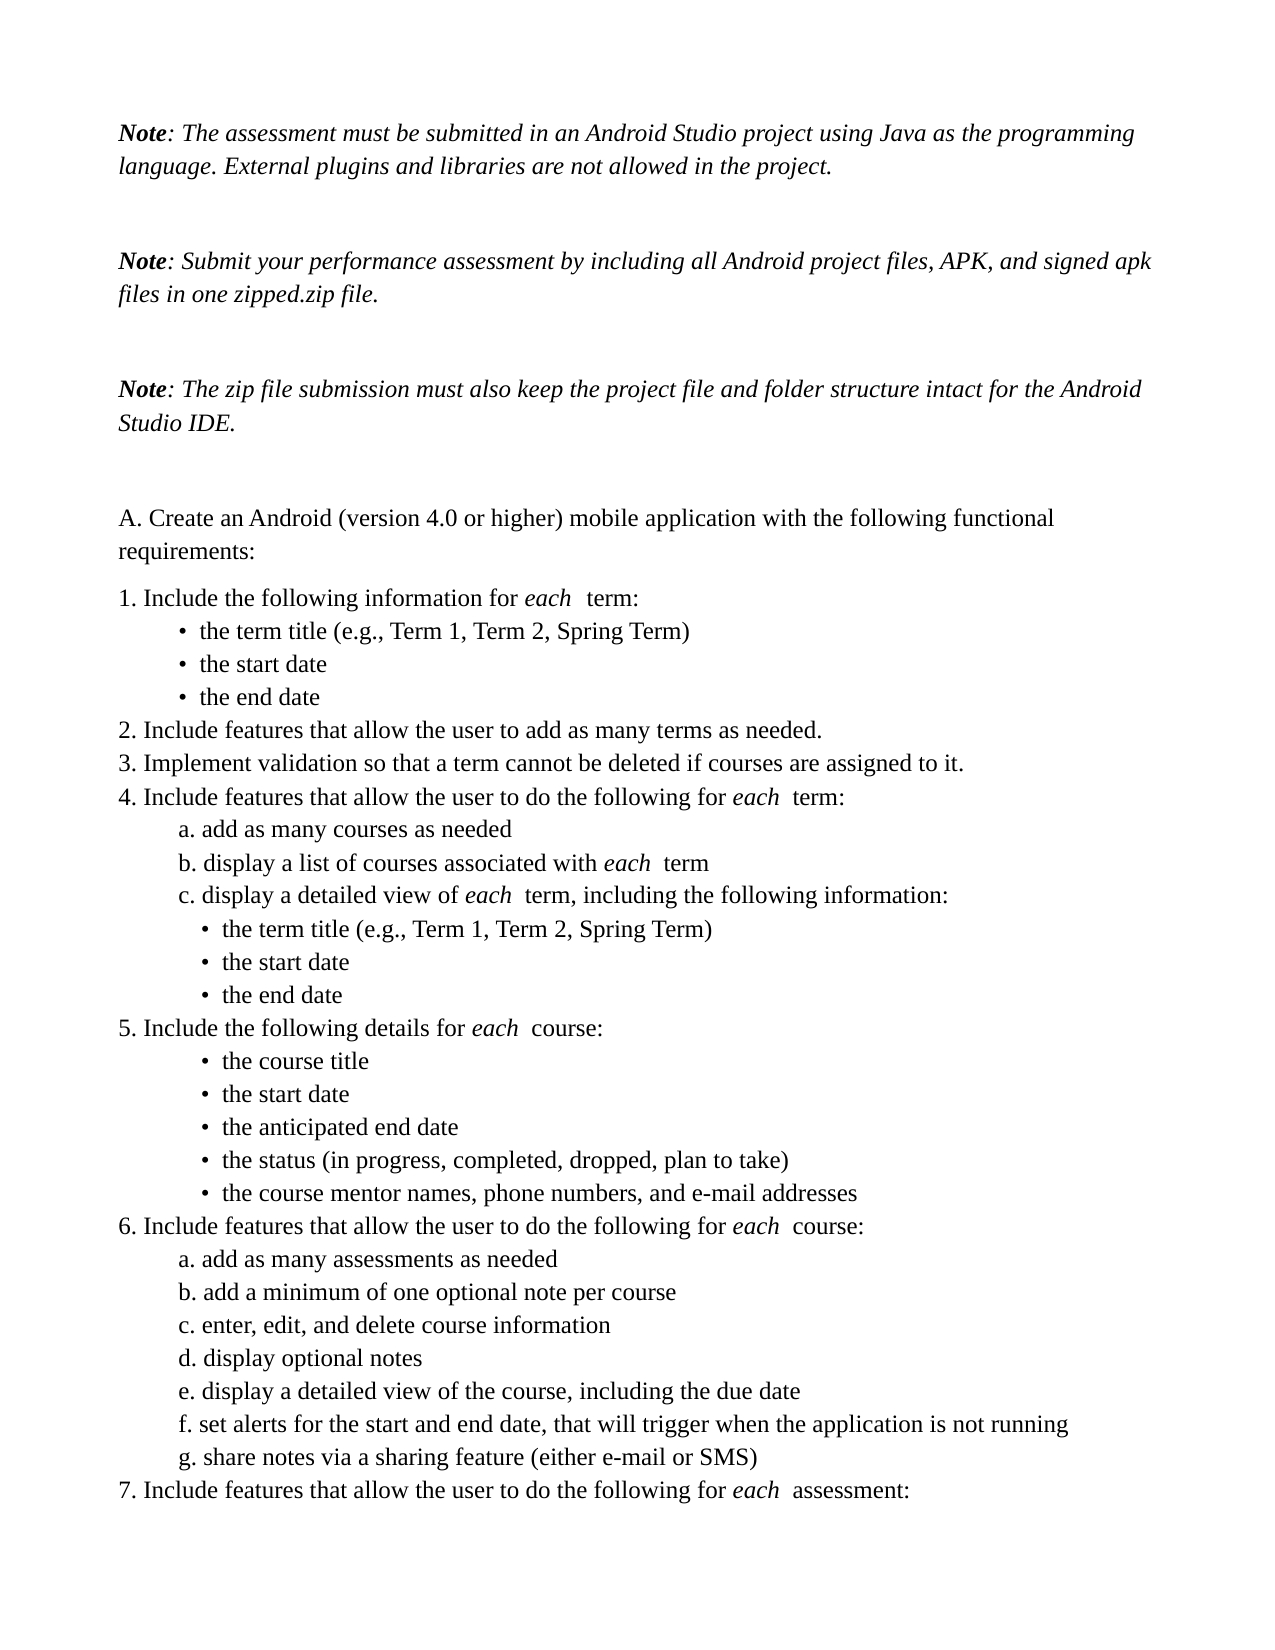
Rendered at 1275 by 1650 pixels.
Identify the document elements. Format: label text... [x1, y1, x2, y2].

text 5. Include the following details for each course: [118, 1013, 1157, 1041]
text 7. Include features that allow the user to do the following for each assessment: [118, 1475, 1157, 1504]
text • the anticipated end date [201, 1112, 1157, 1141]
text f. set alerts for the start and end date, that will trigger when the application is not running [178, 1409, 1157, 1438]
text d. display optional notes [178, 1343, 1157, 1372]
text c. enter, edit, and delete course information [178, 1310, 1157, 1339]
text c. display a detailed view of each term, including the following information: [178, 881, 1157, 909]
text A. Create an Android (version 4.0 or higher) mobile application with the following functional requirements: [118, 503, 1157, 564]
text b. add a minimum of one optional note per course [178, 1277, 1157, 1306]
text e. display a detailed view of the course, including the due date [178, 1376, 1157, 1405]
text • the end date [178, 682, 1157, 711]
text • the term title (e.g., Term 1, Term 2, Spring Term) [178, 616, 1157, 645]
text • the course title [201, 1046, 1157, 1074]
text 1. Include the following information for each term: [118, 583, 1157, 612]
text a. add as many courses as needed [178, 814, 1157, 843]
text b. display a list of courses associated with each term [178, 848, 1157, 876]
text Note: The zip file submission must also keep the project file and folder structure intact for the Android Studio IDE. [118, 374, 1157, 436]
text a. add as many assessments as needed [178, 1244, 1157, 1273]
text 2. Include features that allow the user to add as many terms as needed. [118, 716, 1157, 744]
text • the term title (e.g., Term 1, Term 2, Spring Term) [201, 914, 1157, 942]
text • the start date [201, 1079, 1157, 1107]
text g. share notes via a sharing feature (either e-mail or SMS) [178, 1442, 1157, 1471]
text 3. Implement validation so that a term cannot be deleted if courses are assigned to it. [118, 748, 1157, 777]
text • the start date [201, 947, 1157, 975]
text Note: The assessment must be submitted in an Android Studio project using Java as the programming language. External plugins and libraries are not allowed in the project. [118, 118, 1157, 180]
text 6. Include features that allow the user to do the following for each course: [118, 1211, 1157, 1239]
text • the course mentor names, phone numbers, and e-mail addresses [201, 1178, 1157, 1207]
text • the end date [201, 980, 1157, 1008]
text • the start date [178, 649, 1157, 678]
text Note: Submit your performance assessment by including all Android project files, APK, and signed apk files in one zipped.zip file. [118, 246, 1157, 308]
text • the status (in progress, completed, dropped, plan to take) [201, 1145, 1157, 1173]
text 4. Include features that allow the user to do the following for each term: [118, 782, 1157, 810]
